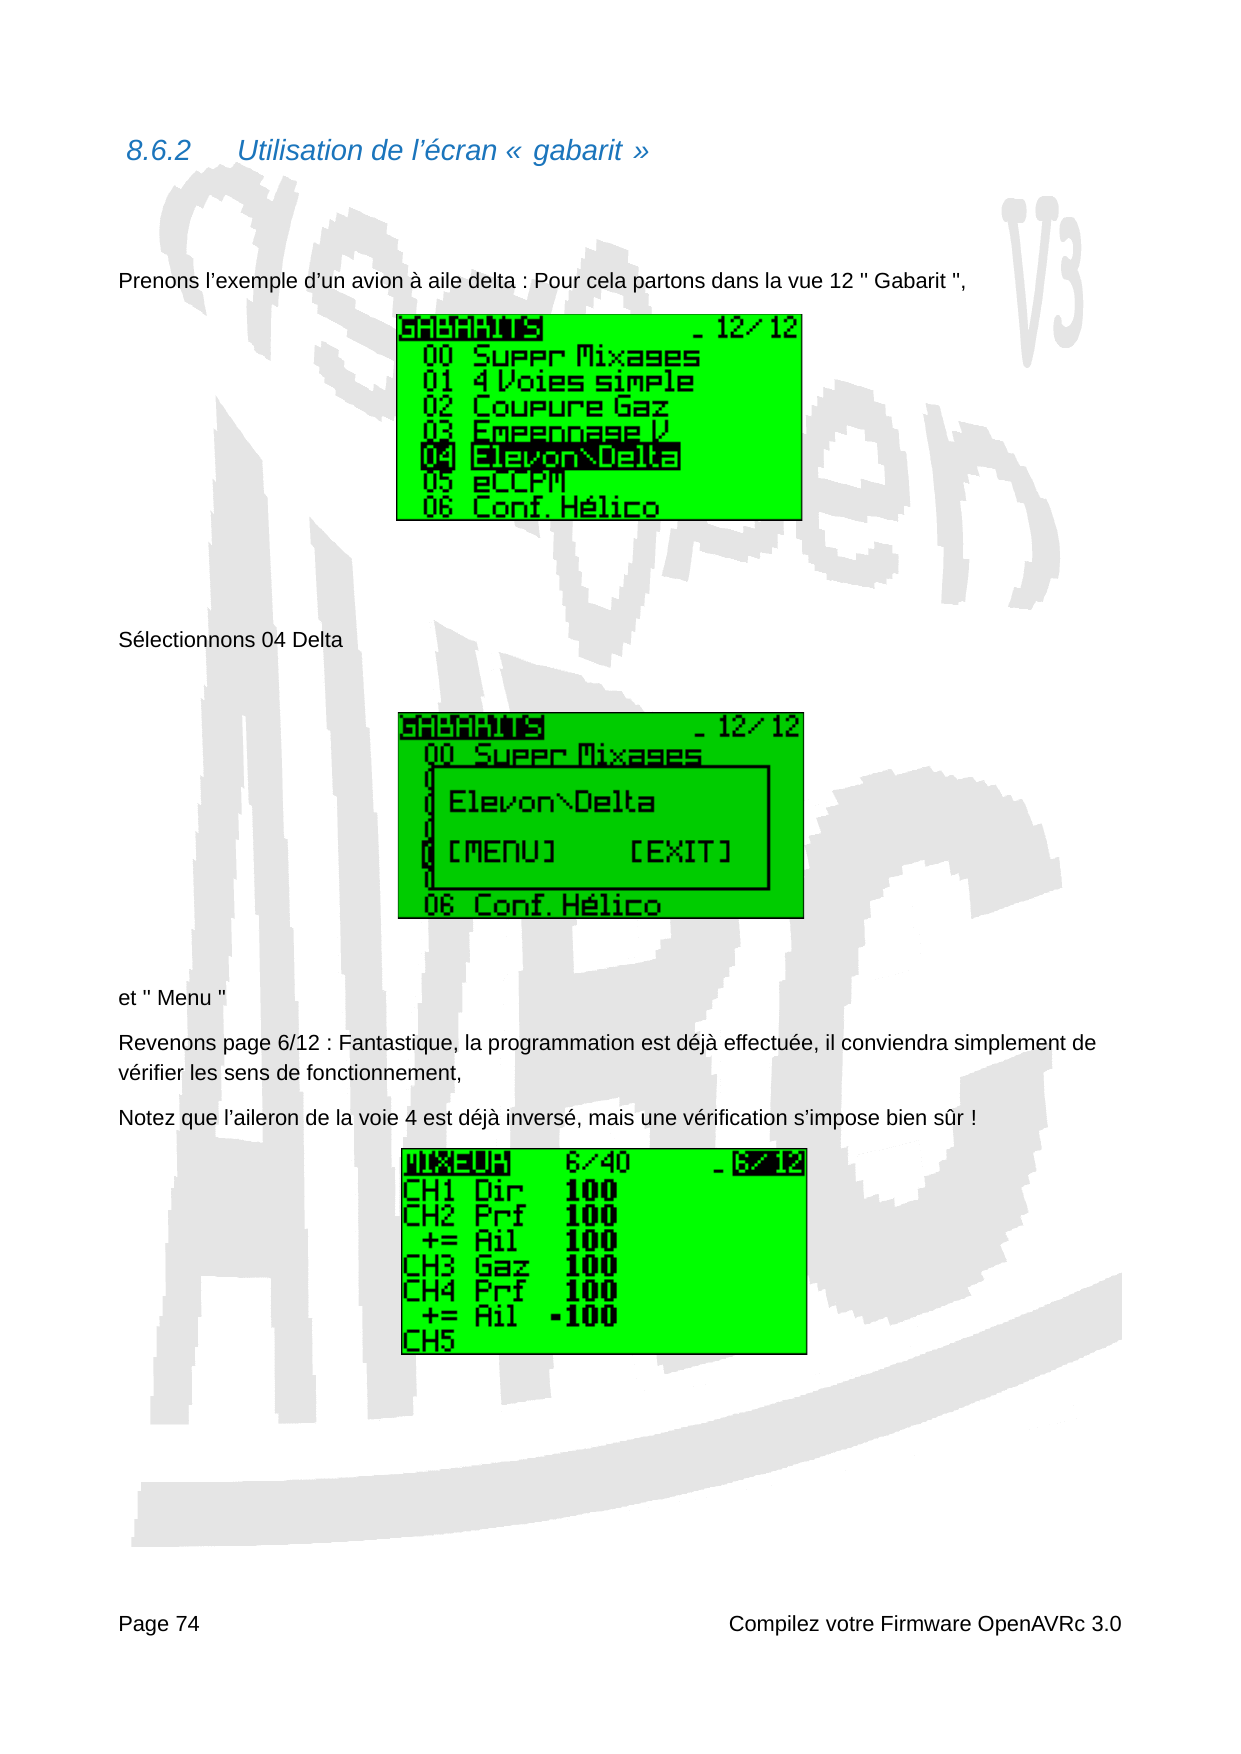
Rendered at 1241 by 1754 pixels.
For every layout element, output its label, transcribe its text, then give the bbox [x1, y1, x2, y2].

text Revenons page 6/12 : Fantastique, la programmation est déjà effectuée, il conviendra simplement de vérifier les sens de fonctionnement, [118, 1030, 1122, 1085]
picture [401, 1148, 808, 1355]
picture [396, 314, 803, 521]
text Notez que l’aileron de la voie 4 est déjà inversé, mais une vérification s’impose bien sûr ! [118, 1105, 1122, 1130]
text Sélectionnons 04 Delta [118, 627, 1122, 652]
text et '' Menu '' [118, 985, 1122, 1010]
picture [397, 712, 805, 919]
text Prenons l’exemple d’un avion à aile delta : Pour cela partons dans la vue 12 '' Gabarit '', [118, 268, 1122, 293]
subtitle Utilisation de l’écran « gabarit » [118, 133, 1122, 166]
